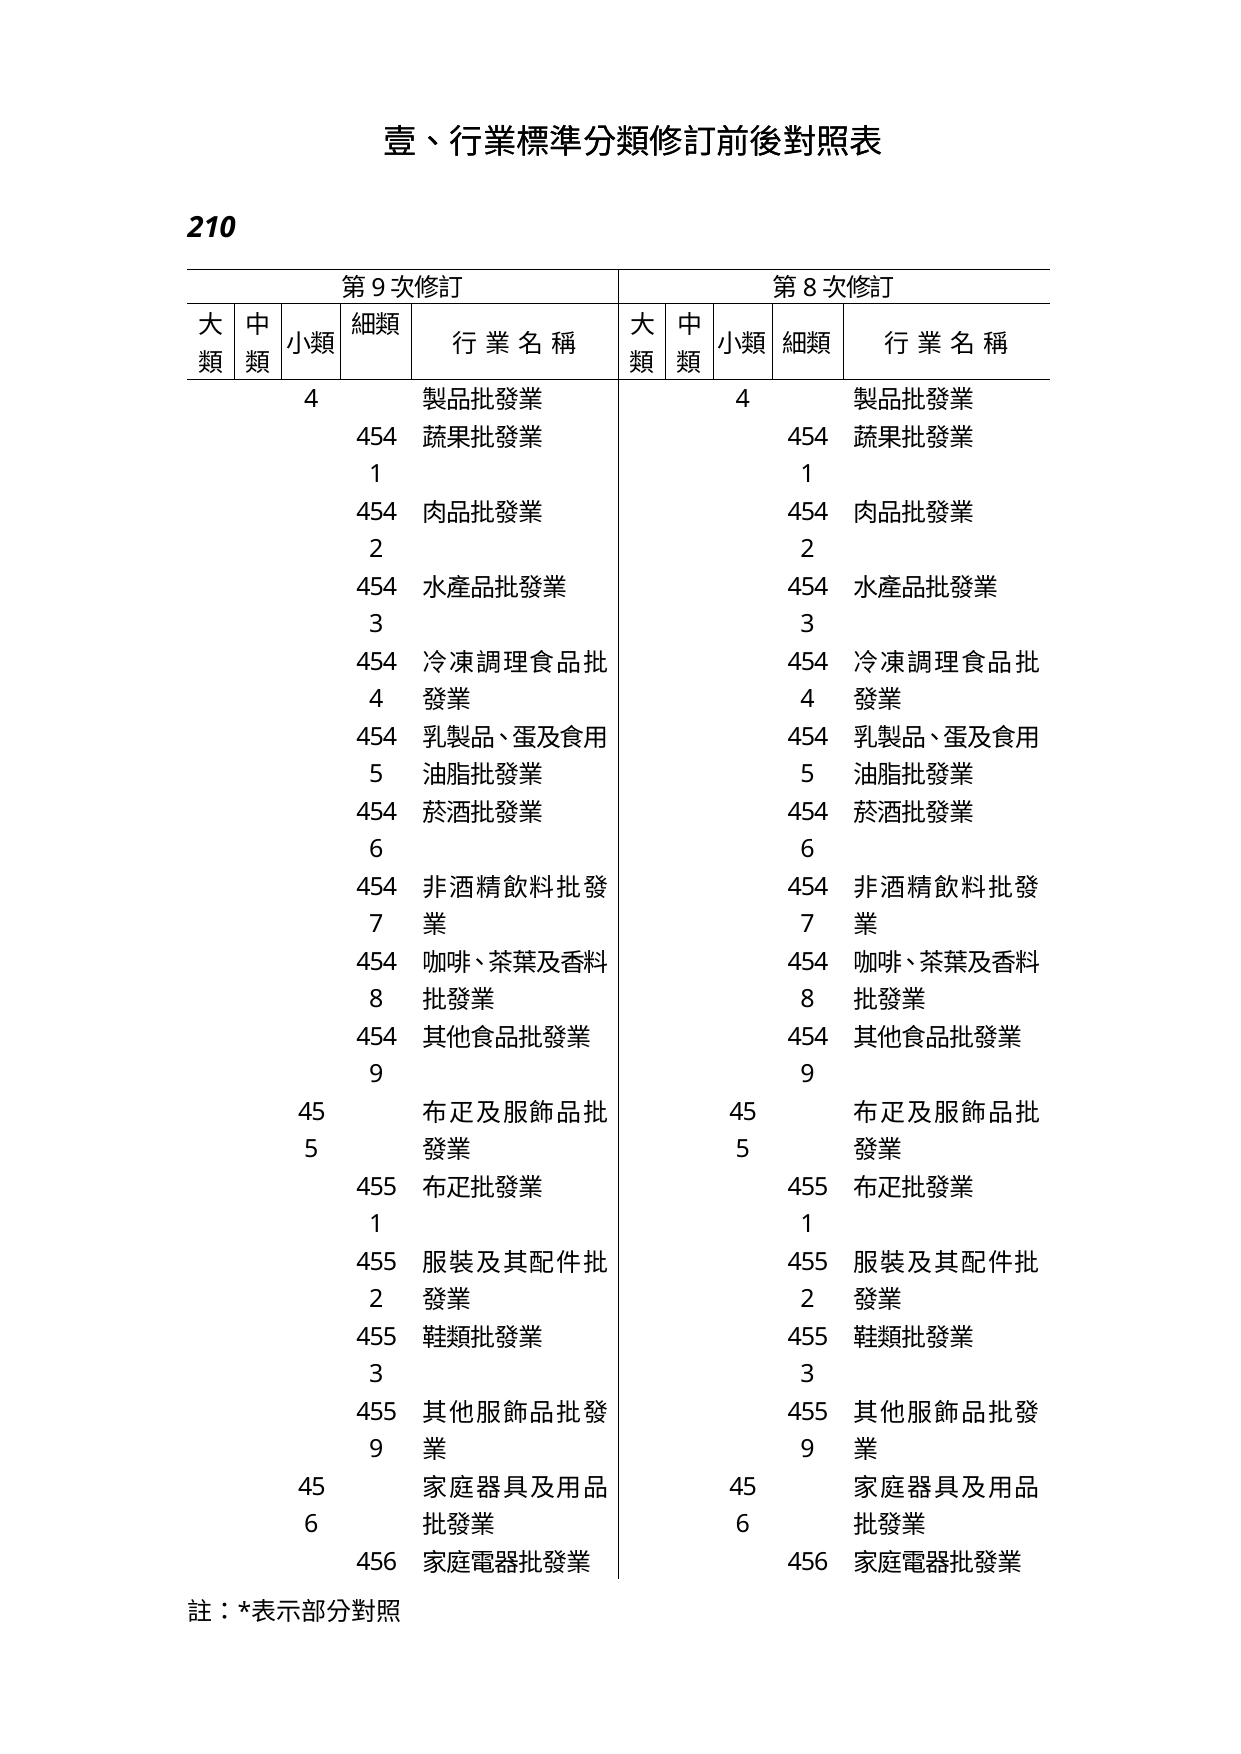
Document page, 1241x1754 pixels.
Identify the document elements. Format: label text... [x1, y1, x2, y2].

table_cell [187, 492, 234, 567]
table_cell 小類 [714, 304, 772, 379]
table_cell 4551 [341, 1167, 412, 1242]
table_cell [713, 867, 772, 942]
table_cell [187, 1542, 234, 1579]
table_cell 4547 [341, 867, 412, 942]
table_cell 4547 [772, 867, 843, 942]
table_cell 水產品批發業 [843, 567, 1050, 642]
table_cell [235, 380, 282, 417]
table_cell [666, 380, 713, 417]
table_cell 4549 [341, 1017, 412, 1092]
table_cell [341, 1092, 412, 1167]
table_cell 中類 [235, 304, 281, 379]
table_cell 肉品批發業 [843, 492, 1050, 567]
table_cell 大類 [619, 304, 665, 379]
table_cell 鞋類批發業 [843, 1317, 1050, 1392]
table_cell [619, 1317, 666, 1392]
table_cell [713, 642, 772, 717]
table_cell 非酒精飲料批發業 [412, 867, 618, 942]
table_cell [619, 567, 666, 642]
table_cell [235, 942, 282, 1017]
table_cell [619, 942, 666, 1017]
table_cell 細類 [341, 304, 411, 379]
table_cell [187, 867, 234, 942]
table_cell [187, 942, 234, 1017]
table_cell 行 業 名 稱 [412, 304, 618, 379]
table_cell 服裝及其配件批發業 [412, 1242, 618, 1317]
table_cell 4553 [341, 1317, 412, 1392]
table_cell 蔬果批發業 [412, 417, 618, 492]
table_cell 4543 [341, 567, 412, 642]
table_cell [619, 1242, 666, 1317]
table_cell [619, 417, 666, 492]
table_cell [619, 1392, 666, 1467]
table_cell [341, 380, 412, 417]
table_cell 肉品批發業 [412, 492, 618, 567]
table_cell 4559 [341, 1392, 412, 1467]
table_cell 布疋批發業 [843, 1167, 1050, 1242]
table_cell 455 [282, 1092, 341, 1167]
table_cell [235, 1092, 282, 1167]
table_cell 行 業 名 稱 [844, 304, 1050, 379]
table_cell [282, 642, 341, 717]
table_cell 鞋類批發業 [412, 1317, 618, 1392]
table_cell 其他食品批發業 [412, 1017, 618, 1092]
table_cell [235, 1392, 282, 1467]
table_cell 家庭器具及用品批發業 [843, 1467, 1050, 1542]
table_cell [666, 1317, 713, 1392]
table_cell [713, 417, 772, 492]
table_cell [235, 1242, 282, 1317]
table_cell 大類 [187, 304, 234, 379]
table_cell [619, 1092, 666, 1167]
table_cell [282, 867, 341, 942]
table_cell 456 [341, 1542, 412, 1579]
table_cell [713, 1167, 772, 1242]
table_cell 4559 [772, 1392, 843, 1467]
table_cell [235, 717, 282, 792]
table_cell [187, 642, 234, 717]
table_cell [666, 1467, 713, 1542]
table_cell 4546 [341, 792, 412, 867]
table_cell 4541 [341, 417, 412, 492]
table_cell [666, 1542, 713, 1579]
table_cell [235, 417, 282, 492]
table_cell [235, 567, 282, 642]
table_cell [187, 717, 234, 792]
table_cell [666, 1167, 713, 1242]
table_cell 製品批發業 [843, 380, 1050, 417]
table_cell 細類 [773, 304, 843, 379]
table_cell [235, 1467, 282, 1542]
table_cell [666, 492, 713, 567]
table_cell 其他服飾品批發業 [412, 1392, 618, 1467]
table_cell 菸酒批發業 [843, 792, 1050, 867]
table_cell 456 [772, 1542, 843, 1579]
table_header 第8次修訂 [619, 270, 1050, 303]
table_cell [666, 867, 713, 942]
table_cell [619, 1017, 666, 1092]
table_cell [282, 717, 341, 792]
table_cell [713, 1317, 772, 1392]
table_cell [666, 1092, 713, 1167]
table_cell [619, 717, 666, 792]
table_cell [187, 1317, 234, 1392]
table_cell [187, 1167, 234, 1242]
table_cell 4546 [772, 792, 843, 867]
table_cell [235, 1017, 282, 1092]
table_cell 蔬果批發業 [843, 417, 1050, 492]
table_cell [619, 380, 666, 417]
table_cell [619, 867, 666, 942]
table_cell [619, 1467, 666, 1542]
table_cell [619, 1167, 666, 1242]
table_cell 其他服飾品批發業 [843, 1392, 1050, 1467]
table_cell 4552 [341, 1242, 412, 1317]
table_cell [713, 567, 772, 642]
table_cell 服裝及其配件批發業 [843, 1242, 1050, 1317]
table_cell 乳製品、蛋及食用油脂批發業 [843, 717, 1050, 792]
table_cell 家庭電器批發業 [843, 1542, 1050, 1579]
table_cell 冷凍調理食品批發業 [843, 642, 1050, 717]
table_cell 455 [713, 1092, 772, 1167]
table_cell [282, 1242, 341, 1317]
table_cell 4545 [772, 717, 843, 792]
table_cell 4549 [772, 1017, 843, 1092]
table_cell [772, 380, 843, 417]
table_header 第9次修訂 [187, 270, 618, 303]
table_cell [235, 642, 282, 717]
table_cell [282, 942, 341, 1017]
table_cell [713, 792, 772, 867]
table_cell [187, 417, 234, 492]
table_cell [235, 1317, 282, 1392]
table_cell [666, 417, 713, 492]
table_cell [713, 717, 772, 792]
table_cell 4543 [772, 567, 843, 642]
table_cell 咖啡、茶葉及香料批發業 [843, 942, 1050, 1017]
table_cell [187, 567, 234, 642]
table_cell [772, 1092, 843, 1167]
table_cell 乳製品、蛋及食用油脂批發業 [412, 717, 618, 792]
table_cell 布疋及服飾品批發業 [412, 1092, 618, 1167]
table_cell 4545 [341, 717, 412, 792]
table_cell 家庭電器批發業 [412, 1542, 618, 1579]
table_cell [713, 942, 772, 1017]
table_cell [187, 1092, 234, 1167]
table_cell [619, 642, 666, 717]
table_cell [666, 642, 713, 717]
table_cell [713, 1242, 772, 1317]
table_cell [187, 1467, 234, 1542]
table_cell [282, 567, 341, 642]
table_cell [282, 1167, 341, 1242]
table_cell [235, 1542, 282, 1579]
table_cell 咖啡、茶葉及香料批發業 [412, 942, 618, 1017]
table_cell 4544 [341, 642, 412, 717]
table_cell [713, 1542, 772, 1579]
table_cell [666, 1392, 713, 1467]
table_cell [772, 1467, 843, 1542]
table_cell [187, 1392, 234, 1467]
table_cell [235, 1167, 282, 1242]
table_cell [187, 1242, 234, 1317]
table_cell 4551 [772, 1167, 843, 1242]
table_cell 4541 [772, 417, 843, 492]
table_cell 4542 [341, 492, 412, 567]
table_cell [282, 1017, 341, 1092]
table_cell 4548 [772, 942, 843, 1017]
table_cell 非酒精飲料批發業 [843, 867, 1050, 942]
table_cell 456 [282, 1467, 341, 1542]
table_cell [187, 1017, 234, 1092]
table_cell [282, 417, 341, 492]
table_cell [282, 792, 341, 867]
table_cell [282, 492, 341, 567]
table_cell 其他食品批發業 [843, 1017, 1050, 1092]
table_cell 冷凍調理食品批發業 [412, 642, 618, 717]
table_cell [619, 1542, 666, 1579]
table_cell [235, 492, 282, 567]
table_cell 4542 [772, 492, 843, 567]
table_cell 中類 [666, 304, 713, 379]
table_cell 小類 [282, 304, 340, 379]
table_cell [282, 1317, 341, 1392]
table_cell [341, 1467, 412, 1542]
table_cell [282, 1392, 341, 1467]
table_cell 布疋批發業 [412, 1167, 618, 1242]
table_cell 布疋及服飾品批發業 [843, 1092, 1050, 1167]
table_cell [713, 492, 772, 567]
table_cell 菸酒批發業 [412, 792, 618, 867]
table_cell [619, 492, 666, 567]
table_cell [235, 867, 282, 942]
table_cell [666, 1017, 713, 1092]
table_cell 家庭器具及用品批發業 [412, 1467, 618, 1542]
table_cell [666, 1242, 713, 1317]
table_cell [713, 1392, 772, 1467]
table_cell 4553 [772, 1317, 843, 1392]
table_cell 水產品批發業 [412, 567, 618, 642]
table_cell 製品批發業 [412, 380, 618, 417]
table_cell 4544 [772, 642, 843, 717]
table_cell [187, 792, 234, 867]
table_cell 456 [713, 1467, 772, 1542]
table_cell 4 [713, 380, 772, 417]
table_cell 4552 [772, 1242, 843, 1317]
table_cell [235, 792, 282, 867]
table_cell [666, 942, 713, 1017]
table_cell [666, 567, 713, 642]
table_cell 4548 [341, 942, 412, 1017]
table_cell [187, 380, 234, 417]
table_cell 4 [282, 380, 341, 417]
table_cell [619, 792, 666, 867]
table_cell [666, 717, 713, 792]
table_cell [282, 1542, 341, 1579]
table_cell [666, 792, 713, 867]
table_cell [713, 1017, 772, 1092]
